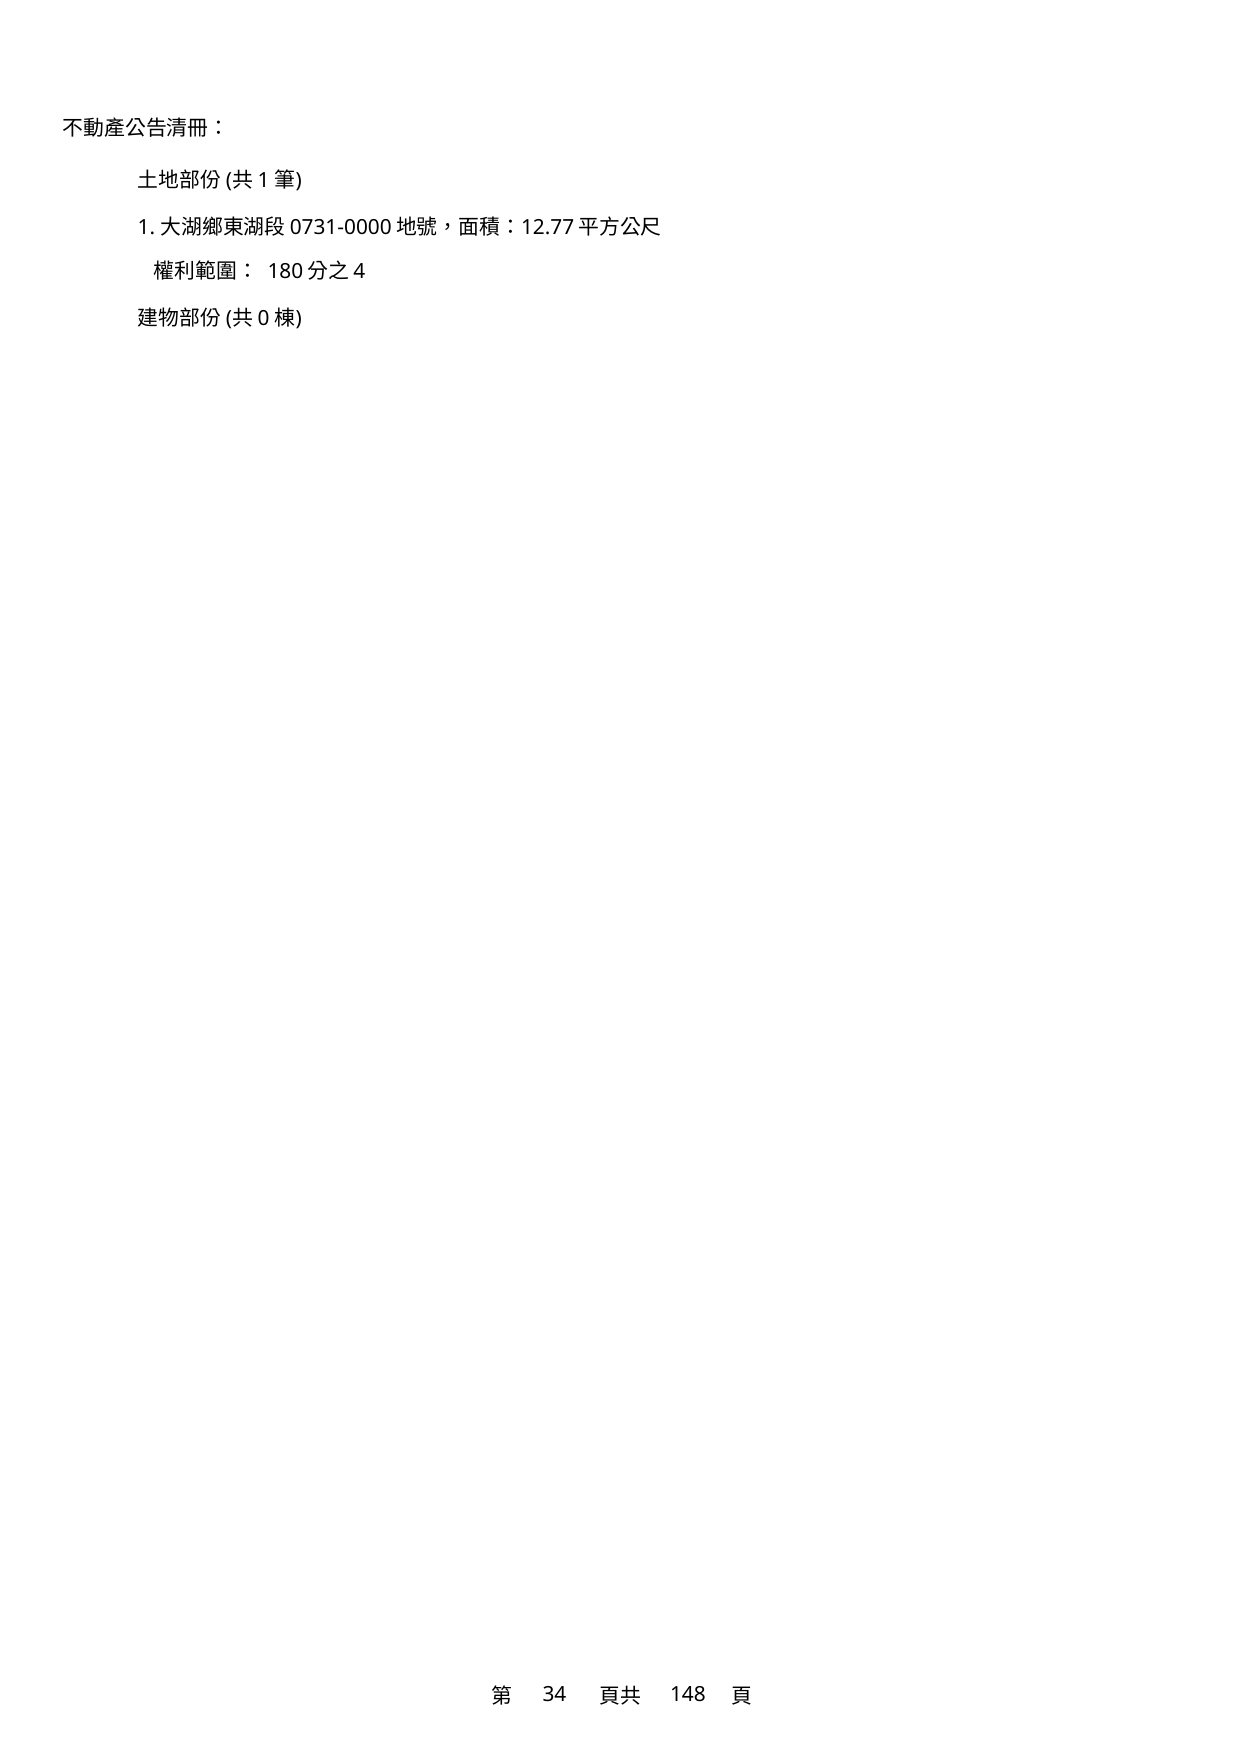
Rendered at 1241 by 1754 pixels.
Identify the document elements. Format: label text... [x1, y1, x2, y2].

text 建物部份 (共 0 棟) [62, 287, 1177, 331]
text 不動產公告清冊： [62, 98, 1177, 142]
text 第 [481, 1679, 523, 1709]
text 土地部份 (共 1 筆) [62, 150, 1177, 194]
text 1. 大湖鄉東湖段0731-0000地號，面積：12.77平方公尺 權利範圍： 180分之4 [62, 197, 1177, 284]
text 148 [654, 1679, 721, 1708]
text 頁共 [585, 1679, 654, 1709]
text 34 [523, 1679, 585, 1708]
text 頁 [721, 1679, 762, 1709]
